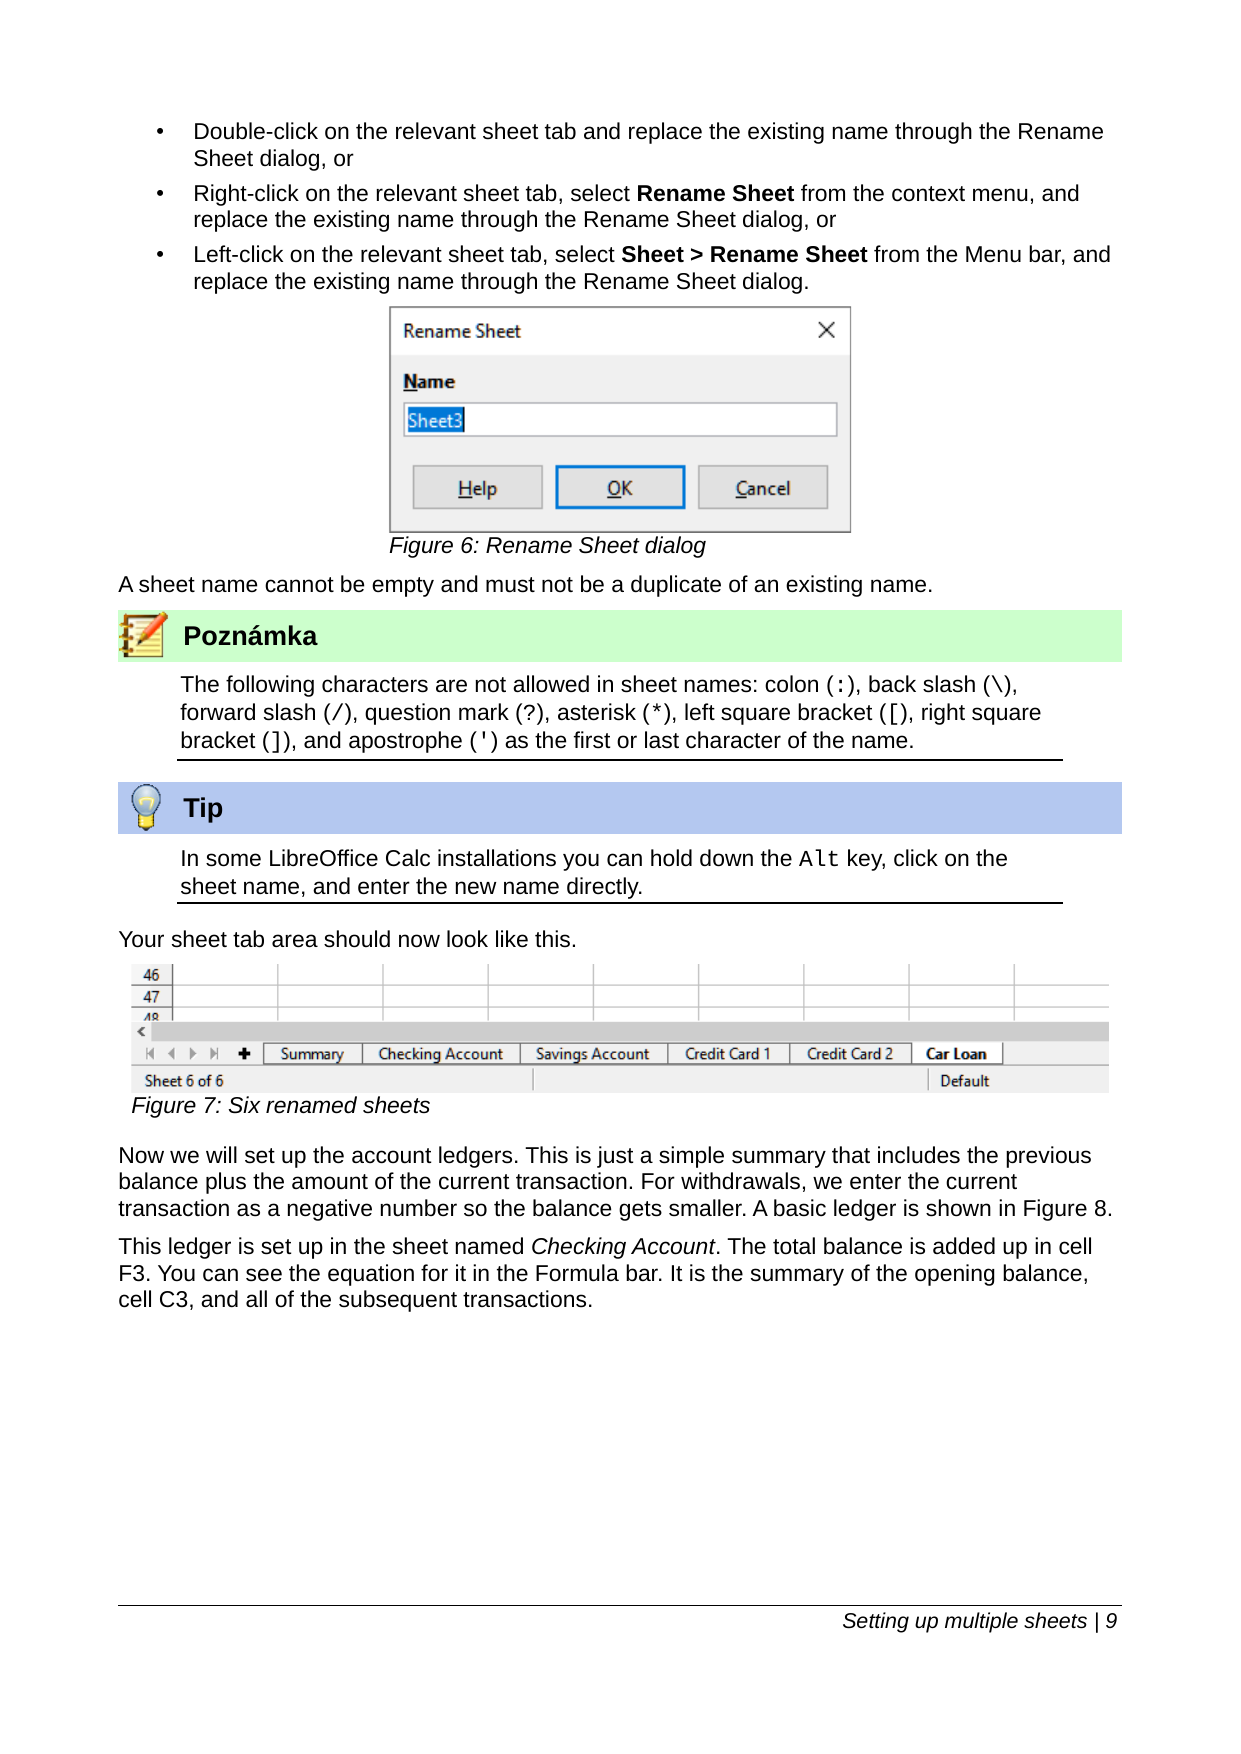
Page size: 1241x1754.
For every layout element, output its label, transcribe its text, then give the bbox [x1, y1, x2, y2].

text Your sheet tab area should now look like this. [118, 926, 1122, 952]
text Figure 6: Rename Sheet dialog [389, 533, 851, 559]
list Left-click on the relevant sheet tab, select Sheet > Rename Sheet from the Menu bar, and replace the existing name through the Rename Sheet dialog. [156, 241, 1122, 294]
picture [388, 306, 852, 533]
text Now we will set up the account ledgers. This is just a simple summary that includes the previous balance plus the amount of the current transaction. For withdrawals, we enter the current transaction as a negative number so the balance gets smaller. A basic ledger is shown in Figure 8. [118, 1142, 1122, 1221]
picture [131, 964, 1109, 1093]
picture [119, 610, 170, 661]
text In some LibreOffice Calc installations you can hold down the Alt key, click on the sheet name, and enter the new name directly. [177, 842, 1063, 902]
list Right-click on the relevant sheet tab, select Rename Sheet from the context menu, and replace the existing name through the Rename Sheet dialog, or [156, 180, 1122, 232]
text Figure 7: Six renamed sheets [131, 1093, 1109, 1119]
subtitle Tip [170, 782, 1122, 834]
text The following characters are not allowed in sheet names: colon (:), back slash (\), forward slash (/), question mark (?), asterisk (*), left square bracket ([), right square bracket (]), and apostrophe (') as the first or last character of the name. [177, 668, 1063, 759]
subtitle Poznámka [118, 610, 1122, 662]
picture [119, 782, 170, 834]
text A sheet name cannot be empty and must not be a duplicate of an existing name. [118, 571, 1122, 597]
text This ledger is set up in the sheet named Checking Account. The total balance is added up in cell F3. You can see the equation for it in the Formula bar. It is the summary of the opening balance, cell C3, and all of the subsequent transactions. [118, 1233, 1122, 1312]
list Double-click on the relevant sheet tab and replace the existing name through the Rename Sheet dialog, or [156, 118, 1122, 171]
